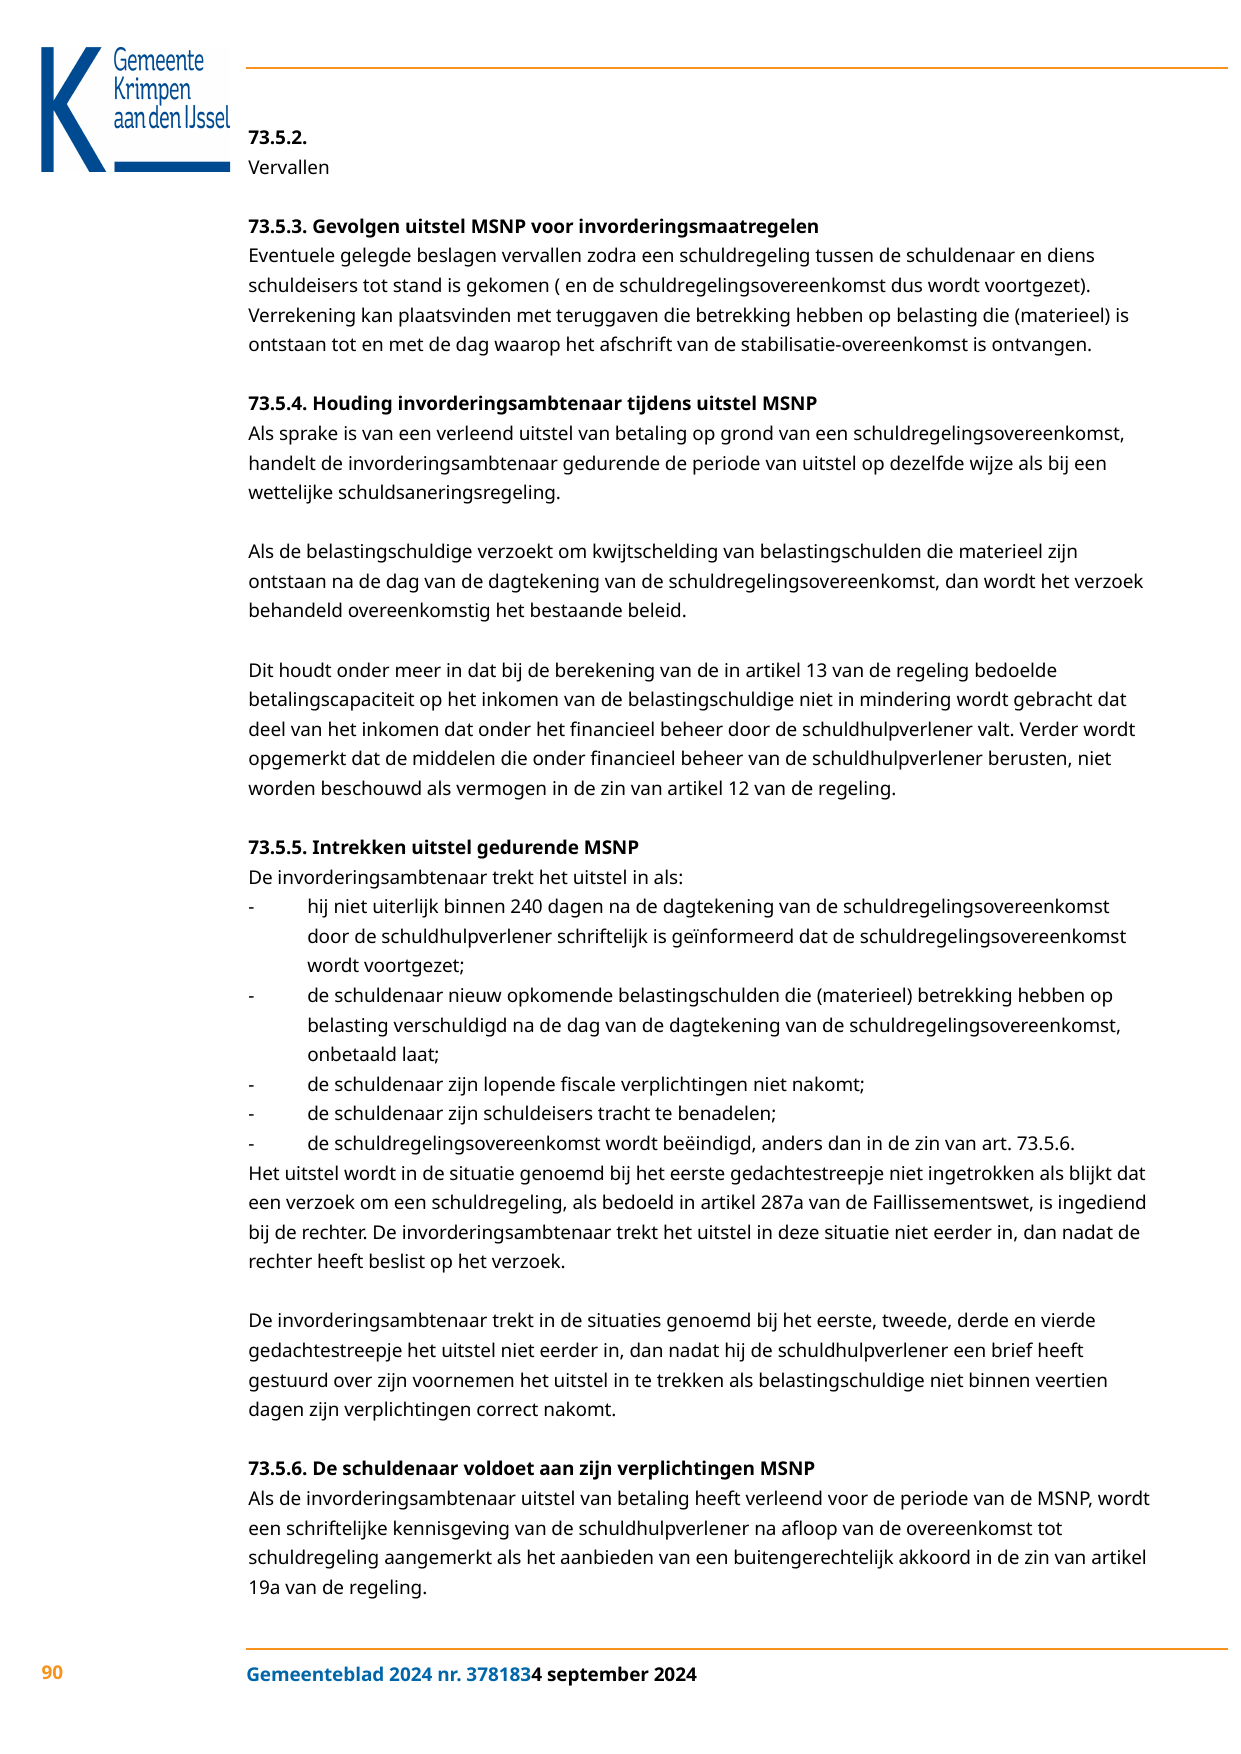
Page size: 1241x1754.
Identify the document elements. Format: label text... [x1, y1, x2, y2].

list de schuldenaar zijn schuldeisers tracht te benadelen; [248, 1101, 1152, 1126]
list de schuldenaar nieuw opkomende belastingschulden die (materieel) betrekking hebben op belasting verschuldigd na de dag van de dagtekening van de schuldregelingsovereenkomst, onbetaald laat; [248, 982, 1152, 1067]
text De invorderingsambtenaar trekt in de situaties genoemd bij het eerste, tweede, derde en vierde gedachtestreepje het uitstel niet eerder in, dan nadat hij de schuldhulpverlener een brief heeft gestuurd over zijn voornemen het uitstel in te trekken als belastingschuldige niet binnen veertien dagen zijn verplichtingen correct nakomt. [248, 1308, 1152, 1422]
text 73.5.4. Houding invorderingsambtenaar tijdens uitstel MSNP [248, 391, 1152, 416]
list de schuldenaar zijn lopende fiscale verplichtingen niet nakomt; [248, 1071, 1152, 1097]
text Als de invorderingsambtenaar uitstel van betaling heeft verleend voor de periode van de MSNP, wordt een schriftelijke kennisgeving van de schuldhulpverlener na afloop van de overeenkomst tot schuldregeling aangemerkt als het aanbieden van een buitengerechtelijk akkoord in de zin van artikel 19a van de regeling. [248, 1485, 1152, 1600]
text Het uitstel wordt in de situatie genoemd bij het eerste gedachtestreepje niet ingetrokken als blijkt dat een verzoek om een schuldregeling, als bedoeld in artikel 287a van de Faillissementswet, is ingediend bij de rechter. De invorderingsambtenaar trekt het uitstel in deze situatie niet eerder in, dan nadat de rechter heeft beslist op het verzoek. [248, 1160, 1152, 1274]
text De invorderingsambtenaar trekt het uitstel in als: [248, 864, 1152, 890]
text Als sprake is van een verleend uitstel van betaling op grond van een schuldregelingsovereenkomst, handelt de invorderingsambtenaar gedurende de periode van uitstel op dezelfde wijze als bij een wettelijke schuldsaneringsregeling. [248, 420, 1152, 505]
text 73.5.2. [248, 124, 1152, 150]
list de schuldregelingsovereenkomst wordt beëindigd, anders dan in de zin van art. 73.5.6. [248, 1130, 1152, 1156]
text 73.5.5. Intrekken uitstel gedurende MSNP [248, 834, 1152, 860]
text 73.5.6. De schuldenaar voldoet aan zijn verplichtingen MSNP [248, 1456, 1152, 1481]
text Vervallen [248, 154, 1152, 180]
text 73.5.3. Gevolgen uitstel MSNP voor invorderingsmaatregelen [248, 213, 1152, 239]
text Eventuele gelegde beslagen vervallen zodra een schuldregeling tussen de schuldenaar en diens schuldeisers tot stand is gekomen ( en de schuldregelingsovereenkomst dus wordt voortgezet). Verrekening kan plaatsvinden met teruggaven die betrekking hebben op belasting die (materieel) is ontstaan tot en met de dag waarop het afschrift van de stabilisatie-overeenkomst is ontvangen. [248, 243, 1152, 357]
list hij niet uiterlijk binnen 240 dagen na de dagtekening van de schuldregelingsovereenkomst door de schuldhulpverlener schriftelijk is geïnformeerd dat de schuldregelingsovereenkomst wordt voortgezet; [248, 893, 1152, 978]
text Dit houdt onder meer in dat bij de berekening van de in artikel 13 van de regeling bedoelde betalingscapaciteit op het inkomen van de belastingschuldige niet in mindering wordt gebracht dat deel van het inkomen dat onder het financieel beheer door de schuldhulpverlener valt. Verder wordt opgemerkt dat de middelen die onder financieel beheer van de schuldhulpverlener berusten, niet worden beschouwd als vermogen in de zin van artikel 12 van de regeling. [248, 657, 1152, 801]
text Als de belastingschuldige verzoekt om kwijtschelding van belastingschulden die materieel zijn ontstaan na de dag van de dagtekening van de schuldregelingsovereenkomst, dan wordt het verzoek behandeld overeenkomstig het bestaande beleid. [248, 538, 1152, 623]
picture [41, 47, 231, 172]
